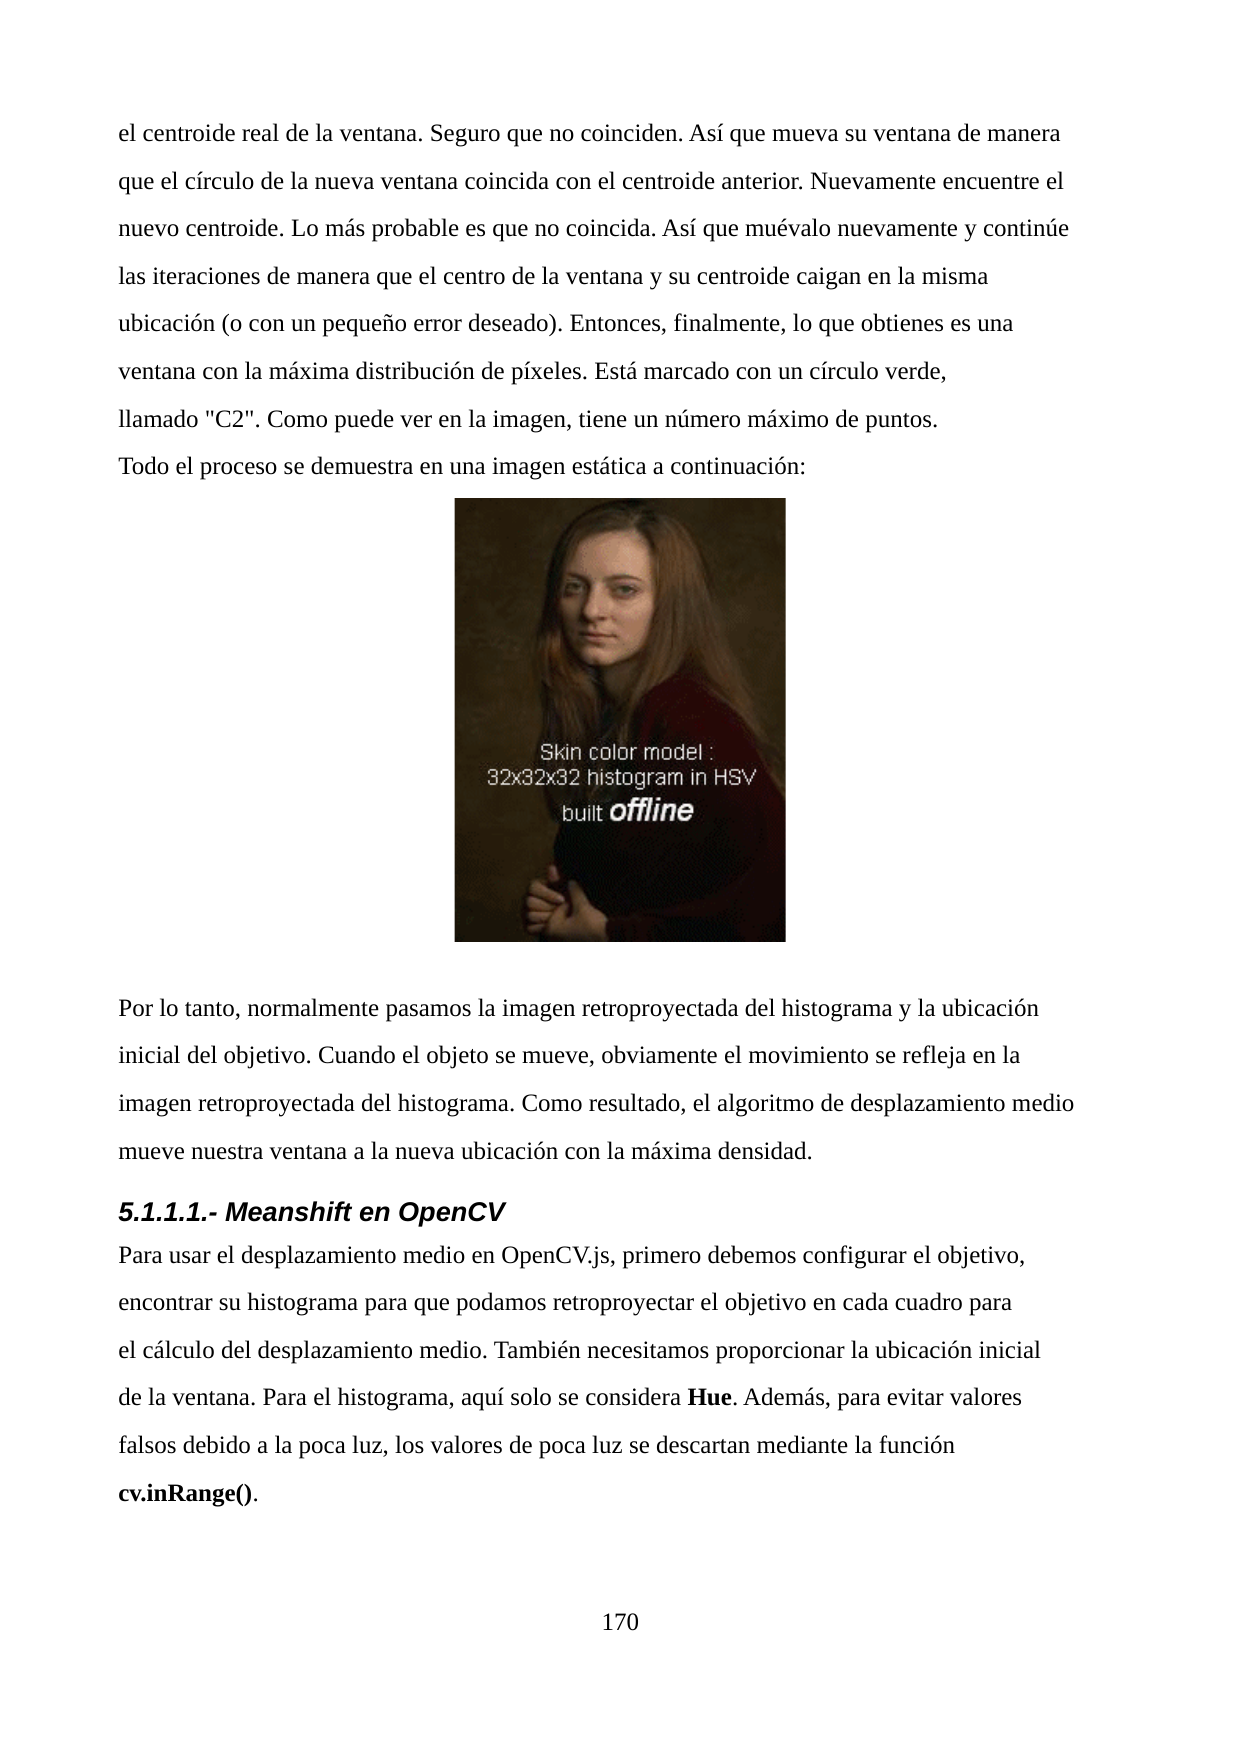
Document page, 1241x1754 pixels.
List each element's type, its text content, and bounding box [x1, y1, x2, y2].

text llamado "C2". Como puede ver en la imagen, tiene un número máximo de puntos. [118, 404, 1122, 432]
text las iteraciones de manera que el centro de la ventana y su centroide caigan en la misma [118, 261, 1122, 290]
text encontrar su histograma para que podamos retroproyectar el objetivo en cada cuadro para [118, 1287, 1122, 1316]
text ubicación (o con un pequeño error deseado). Entonces, finalmente, lo que obtienes es una [118, 308, 1122, 337]
picture [454, 498, 786, 942]
text nuevo centroide. Lo más probable es que no coincida. Así que muévalo nuevamente y continúe [118, 213, 1122, 242]
text Todo el proceso se demuestra en una imagen estática a continuación: [118, 451, 1122, 480]
text el centroide real de la ventana. Seguro que no coinciden. Así que mueva su ventana de manera [118, 118, 1122, 147]
subtitle Meanshift en OpenCV [118, 1196, 1122, 1227]
text que el círculo de la nueva ventana coincida con el centroide anterior. Nuevamente encuentre el [118, 166, 1122, 194]
text inicial del objetivo. Cuando el objeto se mueve, obviamente el movimiento se refleja en la [118, 1041, 1122, 1069]
text de la ventana. Para el histograma, aquí solo se considera Hue. Además, para evitar valores [118, 1382, 1122, 1411]
text Para usar el desplazamiento medio en OpenCV.js, primero debemos configurar el objetivo, [118, 1240, 1122, 1268]
text falsos debido a la poca luz, los valores de poca luz se descartan mediante la función [118, 1430, 1122, 1459]
text el cálculo del desplazamiento medio. También necesitamos proporcionar la ubicación inicial [118, 1335, 1122, 1364]
text cv.inRange(). [118, 1478, 1122, 1506]
text Por lo tanto, normalmente pasamos la imagen retroproyectada del histograma y la ubicación [118, 993, 1122, 1022]
text ventana con la máxima distribución de píxeles. Está marcado con un círculo verde, [118, 356, 1122, 385]
text mueve nuestra ventana a la nueva ubicación con la máxima densidad. [118, 1136, 1122, 1164]
text imagen retroproyectada del histograma. Como resultado, el algoritmo de desplazamiento medio [118, 1088, 1122, 1117]
